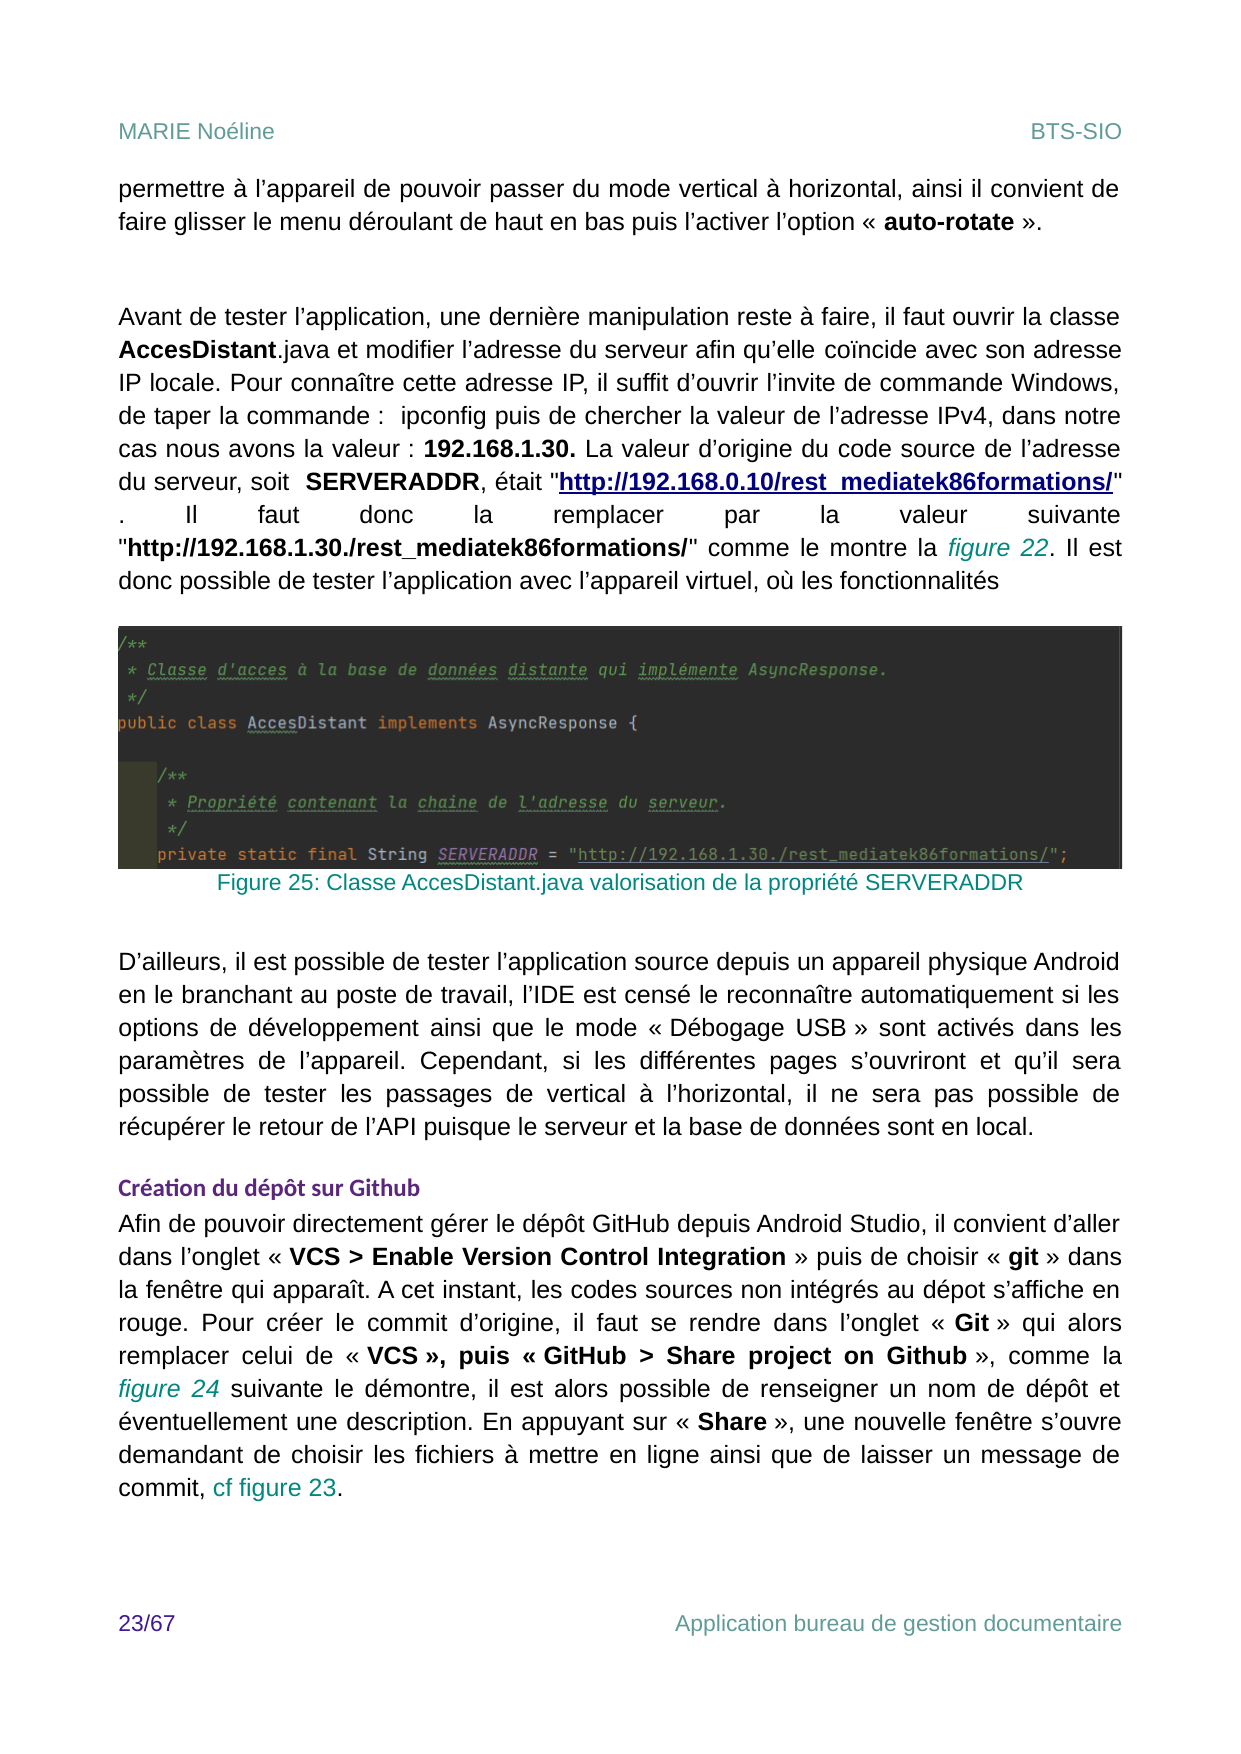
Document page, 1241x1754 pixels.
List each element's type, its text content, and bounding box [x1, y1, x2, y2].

picture [118, 626, 1123, 869]
text D’ailleurs, il est possible de tester l’application source depuis un appareil physique Android en le branchant au poste de travail, l’IDE est censé le reconnaître automatiquement si les options de développement ainsi que le mode « Débogage USB » sont activés dans les paramètres de l’appareil. Cependant, si les différentes pages s’ouvriront et qu’il sera possible de tester les passages de vertical à l’horizontal, il ne sera pas possible de récupérer le retour de l’API puisque le serveur et la base de données sont en local. [118, 947, 1122, 1141]
text permettre à l’appareil de pouvoir passer du mode vertical à horizontal, ainsi il convient de faire glisser le menu déroulant de haut en bas puis l’activer l’option « auto-rotate ». [118, 174, 1122, 236]
subtitle Création du dépôt sur Github [118, 1172, 1122, 1203]
text Afin de pouvoir directement gérer le dépôt GitHub depuis Android Studio, il convient d’aller dans l’onglet « VCS > Enable Version Control Integration » puis de choisir « git » dans la fenêtre qui apparaît. A cet instant, les codes sources non intégrés au dépot s’affiche en rouge. Pour créer le commit d’origine, il faut se rendre dans l’onglet « Git » qui alors remplacer celui de « VCS », puis « GitHub > Share project on Github », comme la figure 24 suivante le démontre, il est alors possible de renseigner un nom de dépôt et éventuellement une description. En appuyant sur « Share », une nouvelle fenêtre s’ouvre demandant de choisir les fichiers à mettre en ligne ainsi que de laisser un message de commit, cf figure 23. [118, 1209, 1122, 1502]
text Figure 25: Classe AccesDistant.java valorisation de la propriété SERVERADDR [118, 869, 1122, 895]
text Avant de tester l’application, une dernière manipulation reste à faire, il faut ouvrir la classe AccesDistant.java et modifier l’adresse du serveur afin qu’elle coïncide avec son adresse IP locale. Pour connaître cette adresse IP, il suffit d’ouvrir l’invite de commande Windows, de taper la commande : ipconfig puis de chercher la valeur de l’adresse IPv4, dans notre cas nous avons la valeur : 192.168.1.30. La valeur d’origine du code source de l’adresse du serveur, soit SERVERADDR, était "http://192.168.0.10/rest_mediatek86formations/" . Il faut donc la remplacer par la valeur suivante "http://192.168.1.30./rest_mediatek86formations/" comme le montre la figure 22. Il est donc possible de tester l’application avec l’appareil virtuel, où les fonctionnalités [118, 302, 1122, 595]
